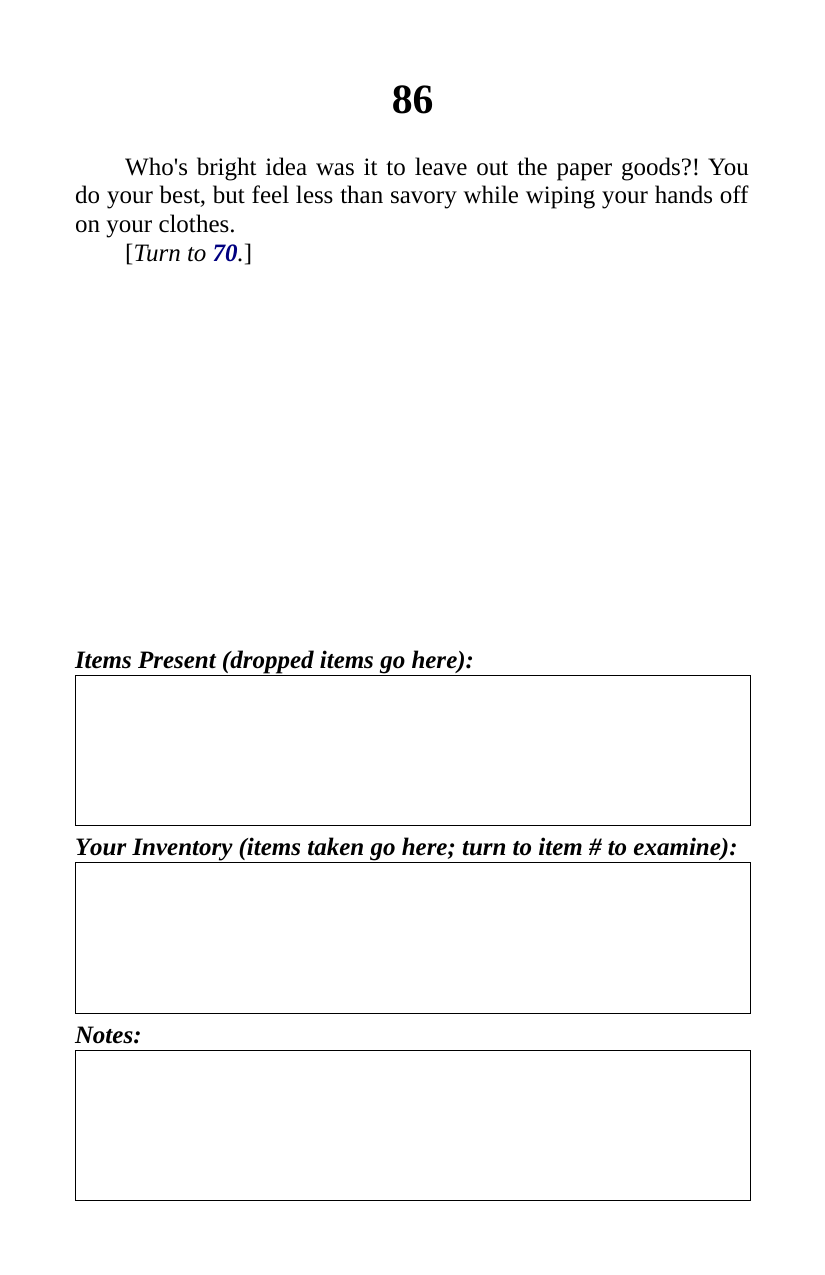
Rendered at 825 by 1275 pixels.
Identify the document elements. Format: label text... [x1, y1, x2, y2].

text [Turn to 70.] [75, 238, 750, 267]
text 86 [75, 75, 750, 123]
text Who's bright idea was it to leave out the paper goods?! You do your best, but feel less than savory while wiping your hands off on your clothes. [75, 152, 750, 238]
